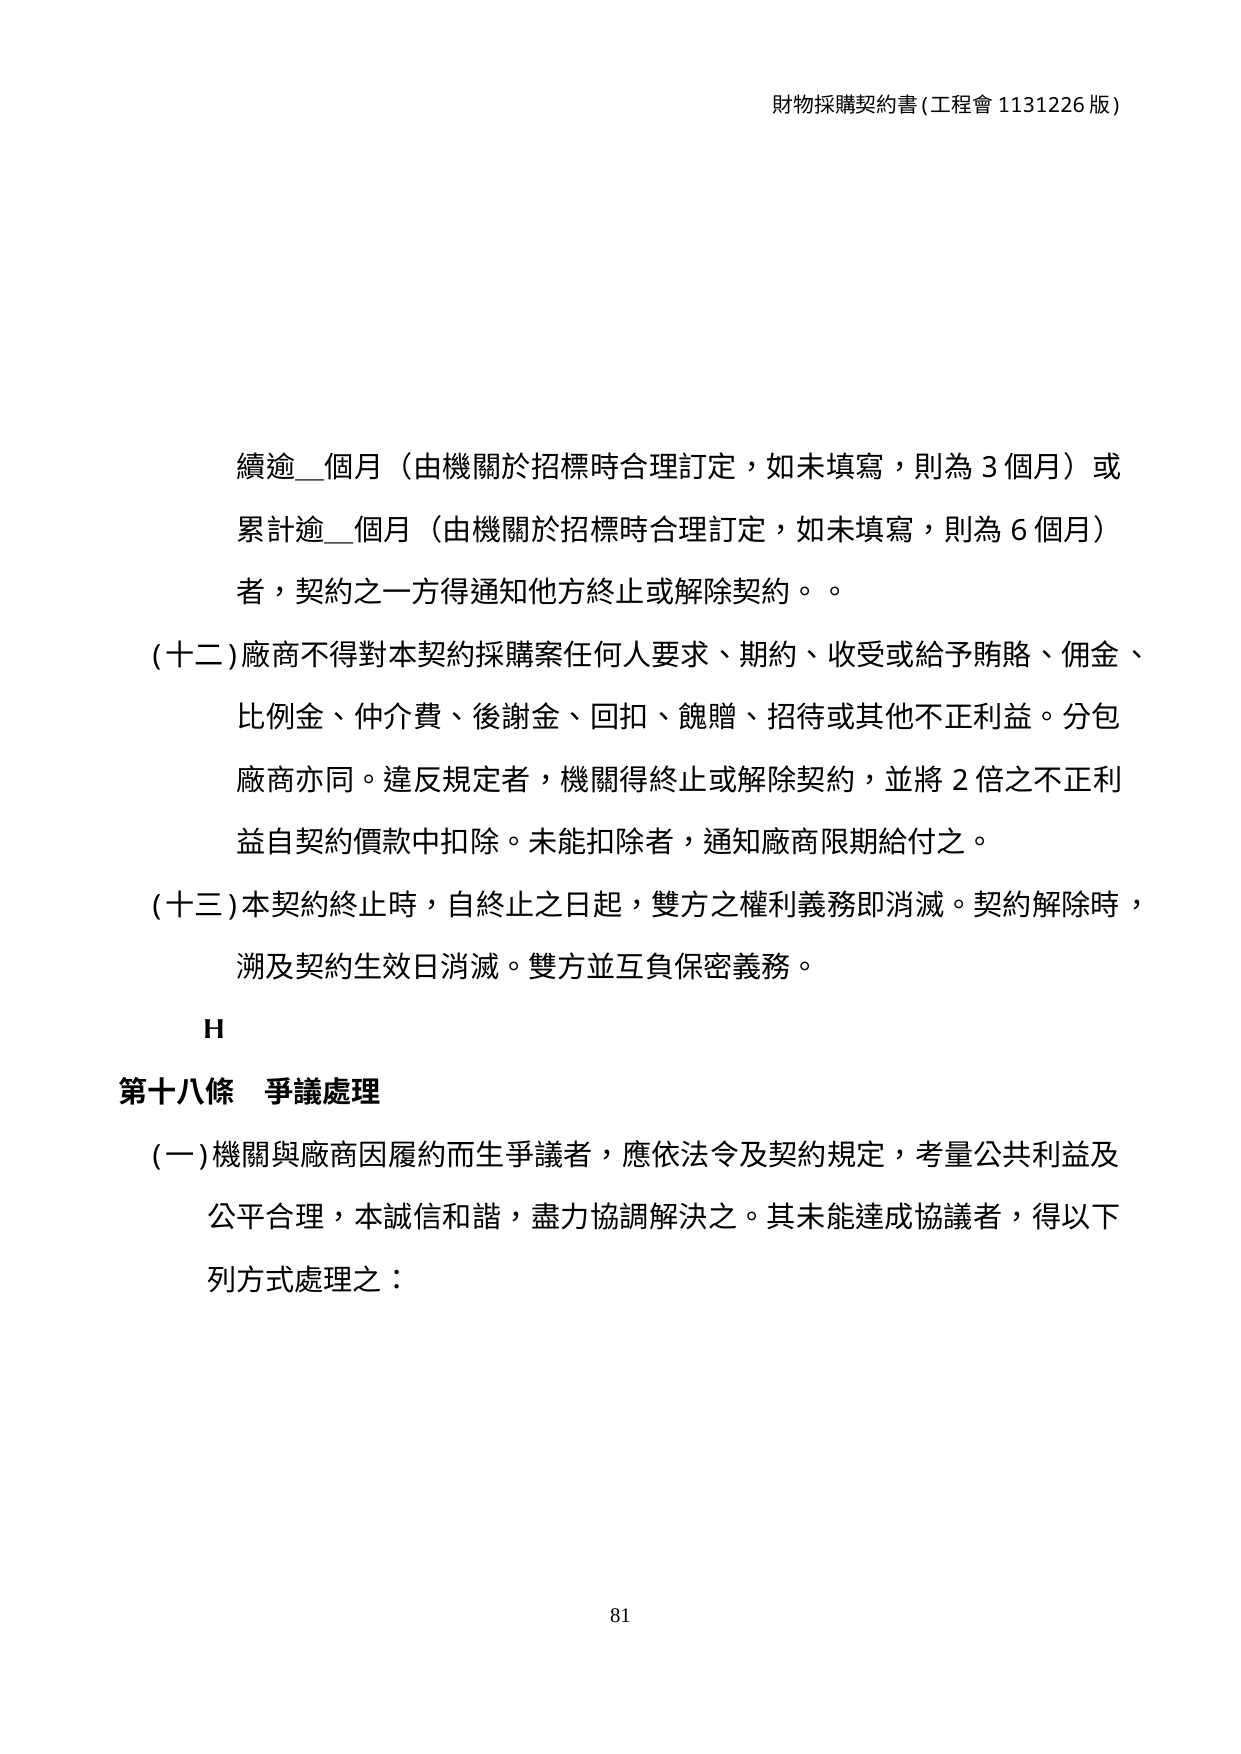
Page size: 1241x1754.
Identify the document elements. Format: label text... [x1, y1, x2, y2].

text (一)機關與廠商因履約而生爭議者，應依法令及契約規定，考量公共利益及公平合理，本誠信和諧，盡力協調解決之。其未能達成協議者，得以下列方式處理之： [148, 1111, 1122, 1298]
text 續逾＿個月（由機關於招標時合理訂定，如未填寫，則為3個月）或累計逾＿個月（由機關於招標時合理訂定，如未填寫，則為6個月）者，契約之一方得通知他方終止或解除契約。。 [148, 423, 1122, 611]
text 第十八條 爭議處理 [118, 1048, 1122, 1111]
text  [148, 986, 1122, 1048]
text (十二)廠商不得對本契約採購案任何人要求、期約、收受或給予賄賂、佣金、比例金、仲介費、後謝金、回扣、餽贈、招待或其他不正利益。分包廠商亦同。違反規定者，機關得終止或解除契約，並將2倍之不正利益自契約價款中扣除。未能扣除者，通知廠商限期給付之。 [148, 611, 1122, 861]
text (十三)本契約終止時，自終止之日起，雙方之權利義務即消滅。契約解除時，溯及契約生效日消滅。雙方並互負保密義務。 [148, 861, 1122, 986]
